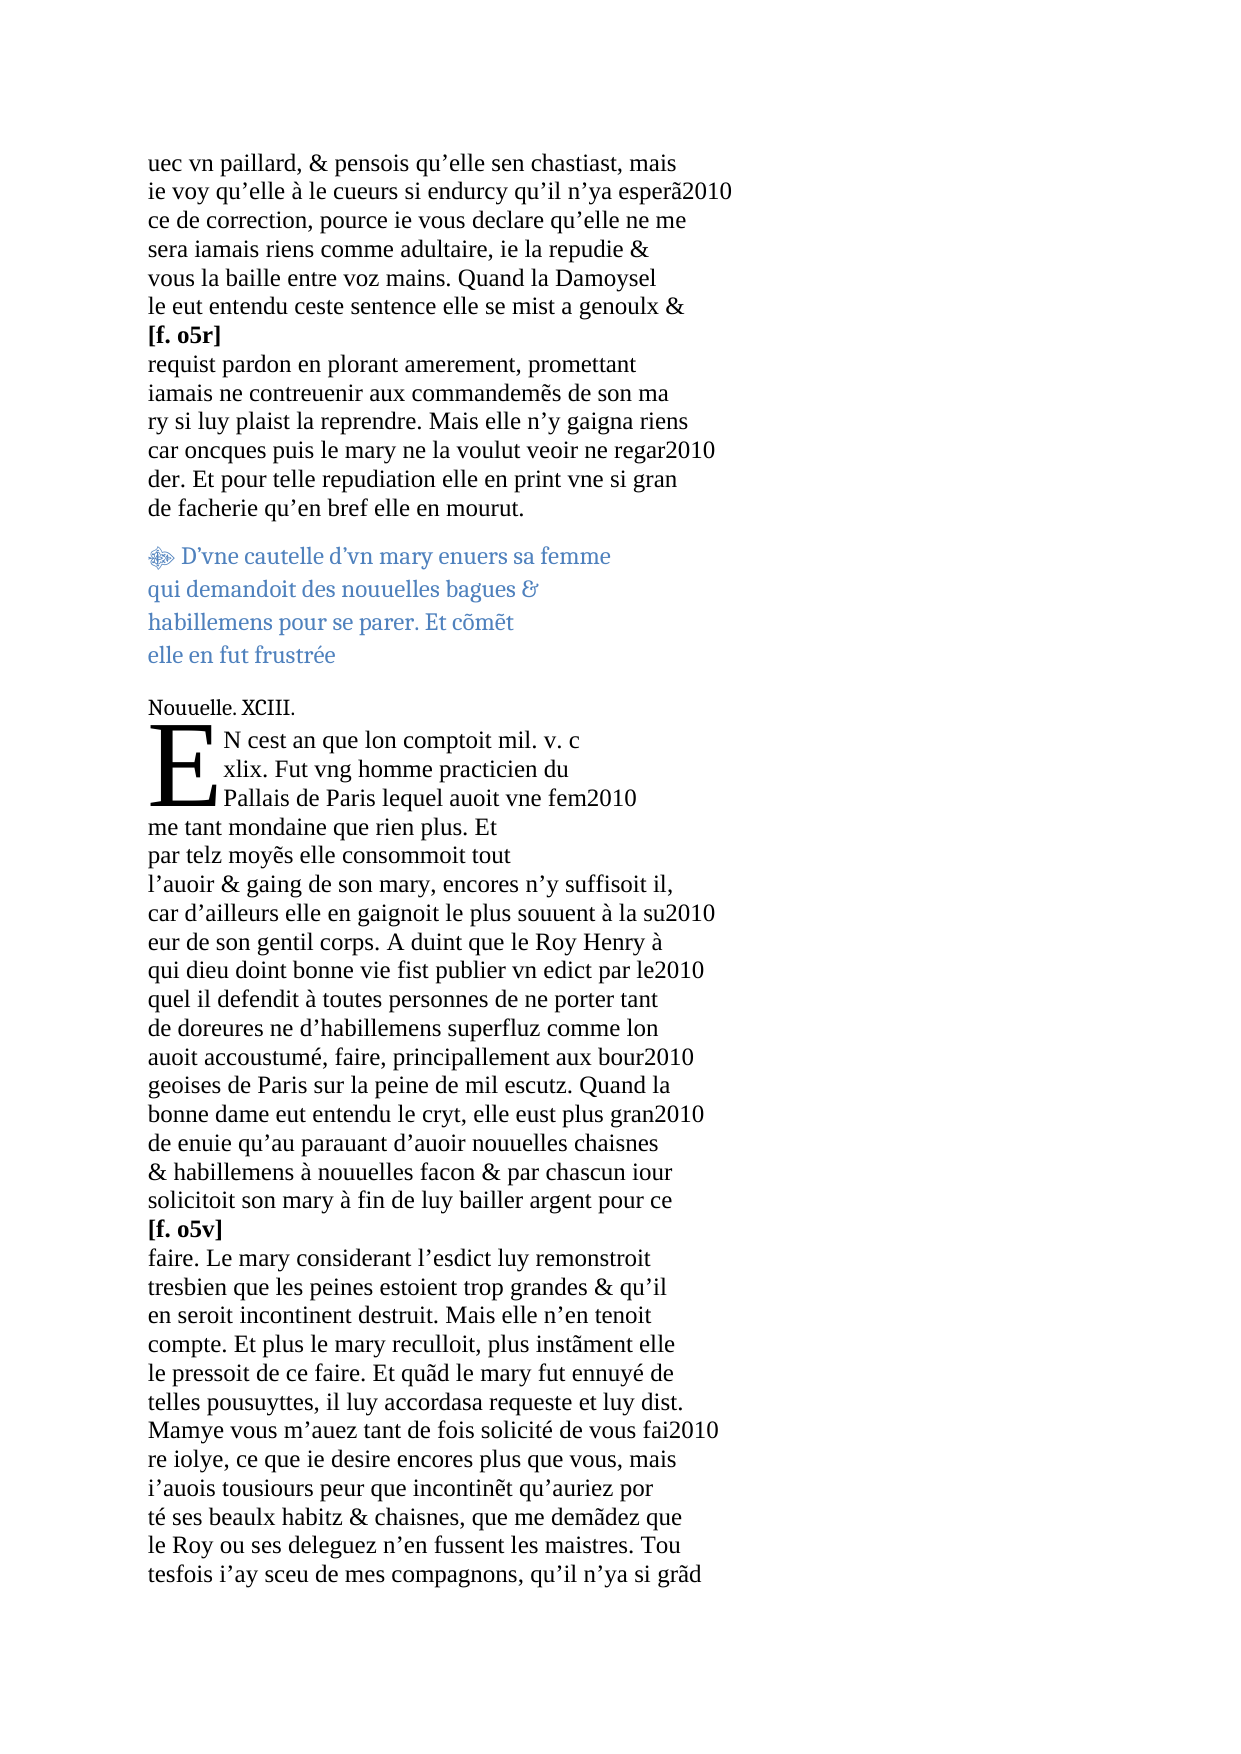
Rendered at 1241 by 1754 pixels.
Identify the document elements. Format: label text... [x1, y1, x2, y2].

subtitle Nouuelle. XCIII. [148, 695, 1093, 721]
subtitle ❧ D’vne cautelle d’vn mary enuers sa femme qui demandoit des nouuelles bagues & habillemens pour se parer. Et cõmẽt elle en fut frustrée [148, 542, 1093, 670]
text uec vn paillard, & pensois qu’elle sen chastiast, mais ie voy qu’elle à le cueurs si endurcy qu’il n’ya esperã2010 ce de correction, pource ie vous declare qu’elle ne me sera iamais riens comme adultaire, ie la repudie & vous la baille entre voz mains. Quand la Damoysel le eut entendu ceste sentence elle se mist a genoulx & [f. o5r] requist pardon en plorant amerement, promettant iamais ne contreuenir aux commandemẽs de son ma ry si luy plaist la reprendre. Mais elle n’y gaigna riens car oncques puis le mary ne la voulut veoir ne regar2010 der. Et pour telle repudiation elle en print vne si gran de facherie qu’en bref elle en mourut. [148, 148, 1093, 521]
text EN cest an que lon comptoit mil. v. c xlix. Fut vng homme practicien du Pallais de Paris lequel auoit vne fem2010 me tant mondaine que rien plus. Et par telz moyẽs elle consommoit tout l’auoir & gaing de son mary, encores n’y suffisoit il, car d’ailleurs elle en gaignoit le plus souuent à la su2010 eur de son gentil corps. A duint que le Roy Henry à qui dieu doint bonne vie fist publier vn edict par le2010 quel il defendit à toutes personnes de ne porter tant de doreures ne d’habillemens superfluz comme lon auoit accoustumé, faire, principallement aux bour2010 geoises de Paris sur la peine de mil escutz. Quand la bonne dame eut entendu le cryt, elle eust plus gran2010 de enuie qu’au parauant d’auoir nouuelles chaisnes & habillemens à nouuelles facon & par chascun iour solicitoit son mary à fin de luy bailler argent pour ce [f. o5v] faire. Le mary considerant l’esdict luy remonstroit tresbien que les peines estoient trop grandes & qu’il en seroit incontinent destruit. Mais elle n’en tenoit compte. Et plus le mary reculloit, plus instãment elle le pressoit de ce faire. Et quãd le mary fut ennuyé de telles pousuyttes, il luy accordasa requeste et luy dist. Mamye vous m’auez tant de fois solicité de vous fai2010 re iolye, ce que ie desire encores plus que vous, mais i’auois tousiours peur que incontinẽt qu’auriez por té ses beaulx habitz & chaisnes, que me demãdez que le Roy ou ses deleguez n’en fussent les maistres. Tou tesfois i’ay sceu de mes compagnons, qu’il n’ya si grãd [148, 725, 1093, 1588]
